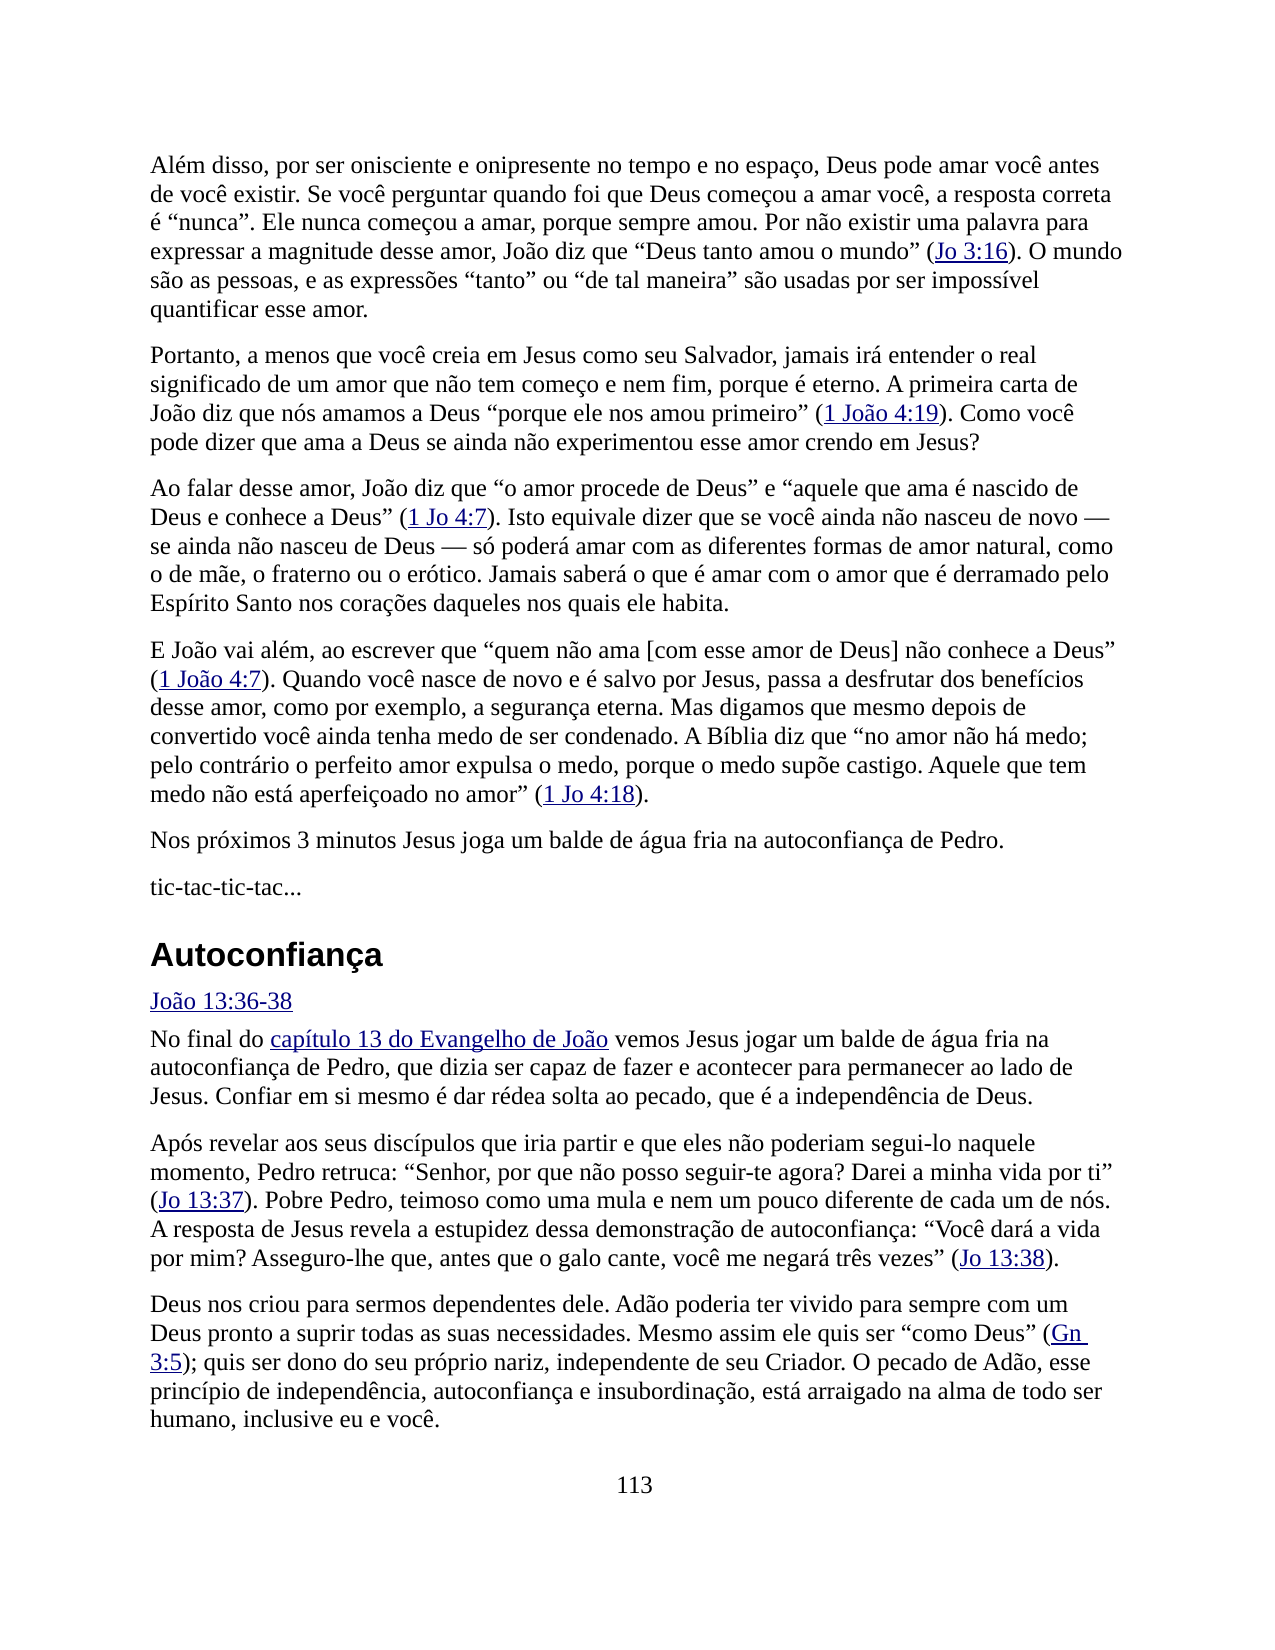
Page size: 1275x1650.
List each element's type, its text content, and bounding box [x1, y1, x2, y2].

text Portanto, a menos que você creia em Jesus como seu Salvador, jamais irá entender o real significado de um amor que não tem começo e nem fim, porque é eterno. A primeira carta de João diz que nós amamos a Deus “porque ele nos amou primeiro” (1 João 4:19). Como você pode dizer que ama a Deus se ainda não experimentou esse amor crendo em Jesus? [150, 340, 1125, 455]
text João 13:36-38 [150, 986, 1125, 1015]
text tic-tac-tic-tac... [150, 872, 1125, 901]
text No final do capítulo 13 do Evangelho de João vemos Jesus jogar um balde de água fria na autoconfiança de Pedro, que dizia ser capaz de fazer e acontecer para permanecer ao lado de Jesus. Confiar em si mesmo é dar rédea solta ao pecado, que é a independência de Deus. [150, 1024, 1125, 1110]
text Nos próximos 3 minutos Jesus joga um balde de água fria na autoconfiança de Pedro. [150, 825, 1125, 854]
text Ao falar desse amor, João diz que “o amor procede de Deus” e “aquele que ama é nascido de Deus e conhece a Deus” (1 Jo 4:7). Isto equivale dizer que se você ainda não nasceu de novo — se ainda não nasceu de Deus — só poderá amar com as diferentes formas de amor natural, como o de mãe, o fraterno ou o erótico. Jamais saberá o que é amar com o amor que é derramado pelo Espírito Santo nos corações daqueles nos quais ele habita. [150, 473, 1125, 617]
text Além disso, por ser onisciente e onipresente no tempo e no espaço, Deus pode amar você antes de você existir. Se você perguntar quando foi que Deus começou a amar você, a resposta correta é “nunca”. Ele nunca começou a amar, porque sempre amou. Por não existir uma palavra para expressar a magnitude desse amor, João diz que “Deus tanto amou o mundo” (Jo 3:16). O mundo são as pessoas, e as expressões “tanto” ou “de tal maneira” são usadas por ser impossível quantificar esse amor. [150, 150, 1125, 322]
text Após revelar aos seus discípulos que iria partir e que eles não poderiam segui-lo naquele momento, Pedro retruca: “Senhor, por que não posso seguir-te agora? Darei a minha vida por ti” (Jo 13:37). Pobre Pedro, teimoso como uma mula e nem um pouco diferente de cada um de nós. A resposta de Jesus revela a estupidez dessa demonstração de autoconfiança: “Você dará a vida por mim? Asseguro-lhe que, antes que o galo cante, você me negará três vezes” (Jo 13:38). [150, 1128, 1125, 1272]
subtitle Autoconfiança [150, 935, 1125, 973]
text E João vai além, ao escrever que “quem não ama [com esse amor de Deus] não conhece a Deus” (1 João 4:7). Quando você nasce de novo e é salvo por Jesus, passa a desfrutar dos benefícios desse amor, como por exemplo, a segurança eterna. Mas digamos que mesmo depois de convertido você ainda tenha medo de ser condenado. A Bíblia diz que “no amor não há medo; pelo contrário o perfeito amor expulsa o medo, porque o medo supõe castigo. Aquele que tem medo não está aperfeiçoado no amor” (1 Jo 4:18). [150, 635, 1125, 807]
text Deus nos criou para sermos dependentes dele. Adão poderia ter vivido para sempre com um Deus pronto a suprir todas as suas necessidades. Mesmo assim ele quis ser “como Deus” (Gn 3:5); quis ser dono do seu próprio nariz, independente de seu Criador. O pecado de Adão, esse princípio de independência, autoconfiança e insubordinação, está arraigado na alma de todo ser humano, inclusive eu e você. [150, 1289, 1125, 1433]
